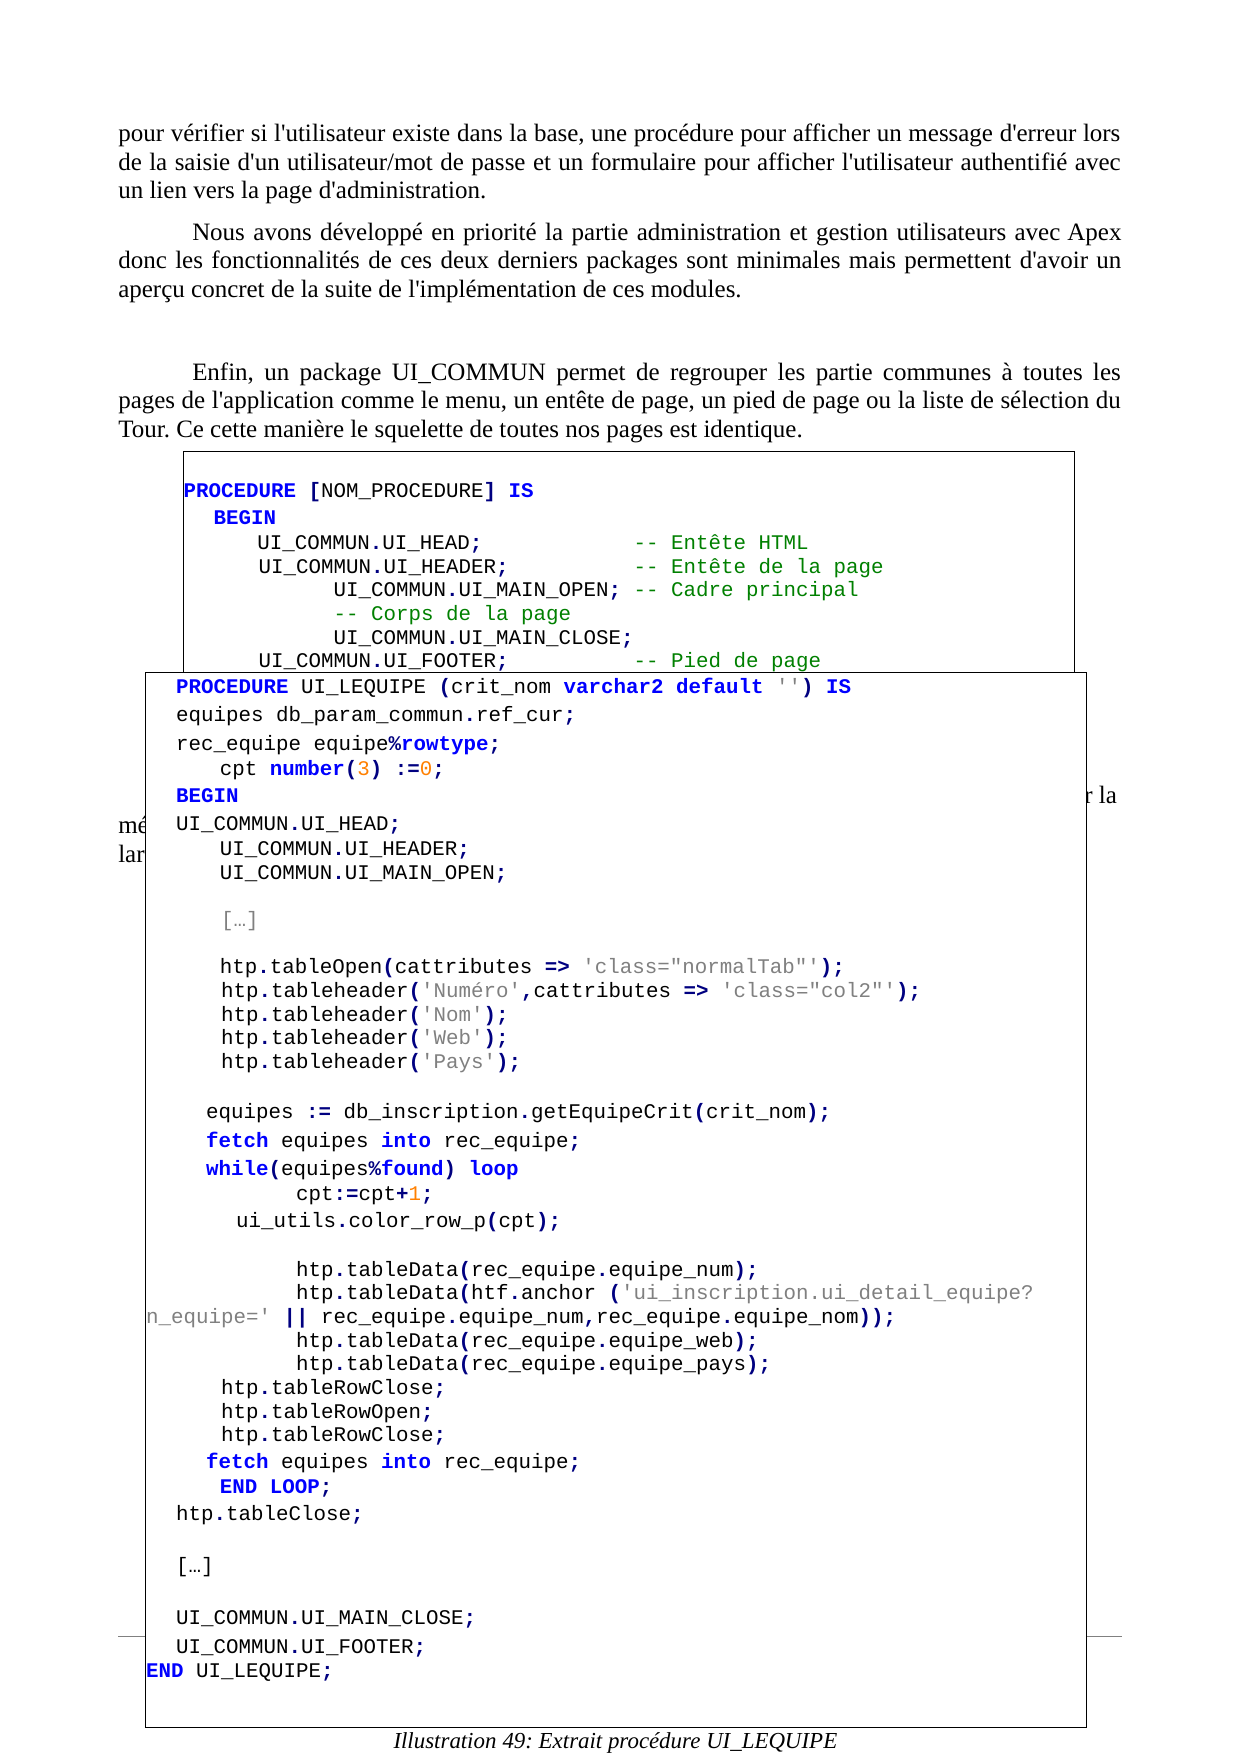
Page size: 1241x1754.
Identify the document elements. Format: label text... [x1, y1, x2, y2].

text pour vérifier si l'utilisateur existe dans la base, une procédure pour afficher un message d'erreur lors de la saisie d'un utilisateur/mot de passe et un formulaire pour afficher l'utilisateur authentifié avec un lien vers la page d'administration. [118, 118, 1122, 204]
text Illustration 49: Extrait procédure UI_LEQUIPE [146, 685, 1086, 1727]
text Illustration 49: Extrait procédure UI_LEQUIPE [146, 1728, 1087, 1754]
text Nous avons développé en priorité la partie administration et gestion utilisateurs avec Apex donc les fonctionnalités de ces deux derniers packages sont minimales mais permettent d'avoir un aperçu concret de la suite de l'implémentation de ces modules. [118, 217, 1122, 303]
text Illustration 48: Squelette page IHM [184, 464, 1074, 672]
text Enfin, un package UI_COMMUN permet de regrouper les partie communes à toutes les pages de l'application comme le menu, un entête de page, un pied de page ou la liste de sélection du Tour. Ce cette manière le squelette de toutes nos pages est identique. [118, 357, 1122, 443]
